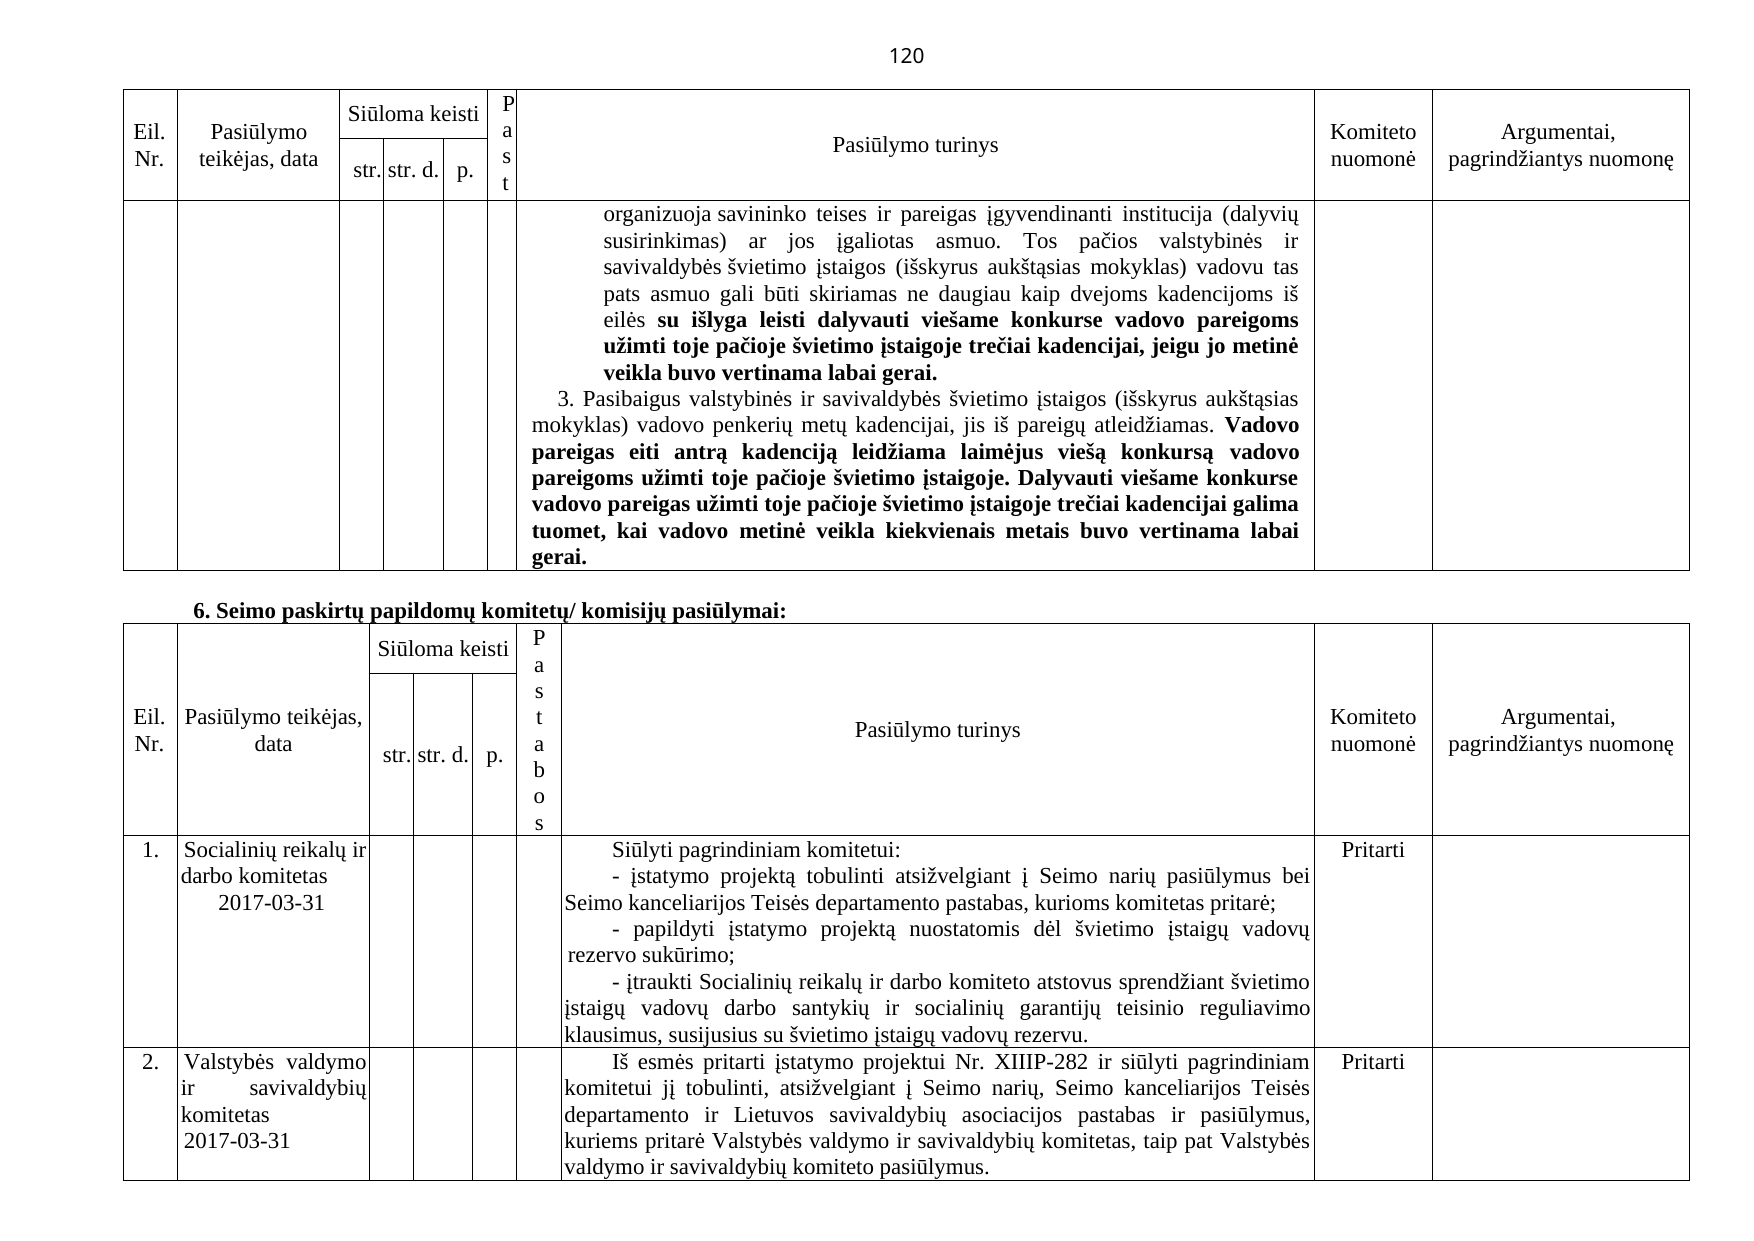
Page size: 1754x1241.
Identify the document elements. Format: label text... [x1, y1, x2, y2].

table_header Pastabos [488, 90, 516, 199]
table_header Argumentai, pagrindžiantys nuomonę [1433, 90, 1689, 199]
table_cell [1433, 836, 1689, 1047]
table_cell Siūlyti pagrindiniam komitetui: - įstatymo projektą tobulinti atsižvelgiant į Seimo narių pasiūlymus bei Seimo kanceliarijos Teisės departamento pastabas, kurioms komitetas pritarė; - papildyti įstatymo projektą nuostatomis dėl švietimo įstaigų vadovų rezervo sukūrimo; - įtraukti Socialinių reikalų ir darbo komiteto atstovus sprendžiant švietimo įstaigų vadovų darbo santykių ir socialinių garantijų teisinio reguliavimo klausimus, susijusius su švietimo įstaigų vadovų rezervu. [562, 836, 1314, 1047]
table_cell Pritarti [1315, 836, 1432, 1047]
table_cell [1433, 1048, 1689, 1180]
table_cell [517, 1048, 561, 1180]
table_cell [473, 836, 516, 1047]
table_cell [444, 201, 487, 569]
table_cell str. [340, 139, 383, 199]
table_header Siūloma keisti [340, 90, 487, 138]
table_header Pasiūlymo turinys [517, 90, 1314, 199]
table_cell [124, 201, 177, 569]
table_cell [488, 201, 516, 569]
table_cell [473, 1048, 516, 1180]
table_header Eil. Nr. [124, 90, 177, 199]
table_header Eil. Nr. [124, 624, 177, 835]
table_cell str. d. [414, 674, 472, 835]
table_cell [1433, 201, 1689, 569]
table_cell [370, 1048, 413, 1180]
table_cell organizuoja savininko teises ir pareigas įgyvendinanti institucija (dalyvių susirinkimas) ar jos įgaliotas asmuo. Tos pačios valstybinės ir savivaldybės švietimo įstaigos (išskyrus aukštąsias mokyklas) vadovu tas pats asmuo gali būti skiriamas ne daugiau kaip dvejoms kadencijoms iš eilės su išlyga leisti dalyvauti viešame konkurse vadovo pareigoms užimti toje pačioje švietimo įstaigoje trečiai kadencijai, jeigu jo metinė veikla buvo vertinama labai gerai. 3. Pasibaigus valstybinės ir savivaldybės švietimo įstaigos (išskyrus aukštąsias mokyklas) vadovo penkerių metų kadencijai, jis iš pareigų atleidžiamas. Vadovo pareigas eiti antrą kadenciją leidžiama laimėjus viešą konkursą vadovo pareigoms užimti toje pačioje švietimo įstaigoje. Dalyvauti viešame konkurse vadovo pareigas užimti toje pačioje švietimo įstaigoje trečiai kadencijai galima tuomet, kai vadovo metinė veikla kiekvienais metais buvo vertinama labai gerai. [517, 201, 1314, 569]
table_header Komiteto nuomonė [1315, 90, 1432, 199]
table_cell [1315, 201, 1432, 569]
table_cell 1. [124, 836, 177, 1047]
table_cell [414, 836, 472, 1047]
table_cell 2. [124, 1048, 177, 1180]
table_header Pasiūlymo teikėjas, data [178, 90, 339, 199]
table_header Komiteto nuomonė [1315, 624, 1432, 835]
table_header Pasiūlymo turinys [562, 624, 1314, 835]
table_cell p. [444, 139, 487, 199]
table_cell [414, 1048, 472, 1180]
table_header Siūloma keisti [370, 624, 516, 672]
table_cell Socialinių reikalų ir darbo komitetas 2017-03-31 [178, 836, 369, 1047]
table_cell [517, 836, 561, 1047]
table_header Argumentai, pagrindžiantys nuomonę [1433, 624, 1689, 835]
table_cell [178, 201, 339, 569]
table_cell [370, 836, 413, 1047]
text 6. Seimo paskirtų papildomų komitetų/ komisijų pasiūlymai: [118, 597, 1695, 623]
table_cell [340, 201, 383, 569]
table_cell [384, 201, 443, 569]
table_cell str. [370, 674, 413, 835]
table_cell p. [473, 674, 516, 835]
table_cell Pritarti [1315, 1048, 1432, 1180]
table_header Pasiūlymo teikėjas, data [178, 624, 369, 835]
table_cell str. d. [384, 139, 443, 199]
table_cell Iš esmės pritarti įstatymo projektui Nr. XIIIP-282 ir siūlyti pagrindiniam komitetui jį tobulinti, atsižvelgiant į Seimo narių, Seimo kanceliarijos Teisės departamento ir Lietuvos savivaldybių asociacijos pastabas ir pasiūlymus, kuriems pritarė Valstybės valdymo ir savivaldybių komitetas, taip pat Valstybės valdymo ir savivaldybių komiteto pasiūlymus. [562, 1048, 1314, 1180]
table_cell Valstybės valdymo ir savivaldybių komitetas 2017-03-31 [178, 1048, 369, 1180]
table_header Pastabos [517, 624, 561, 835]
